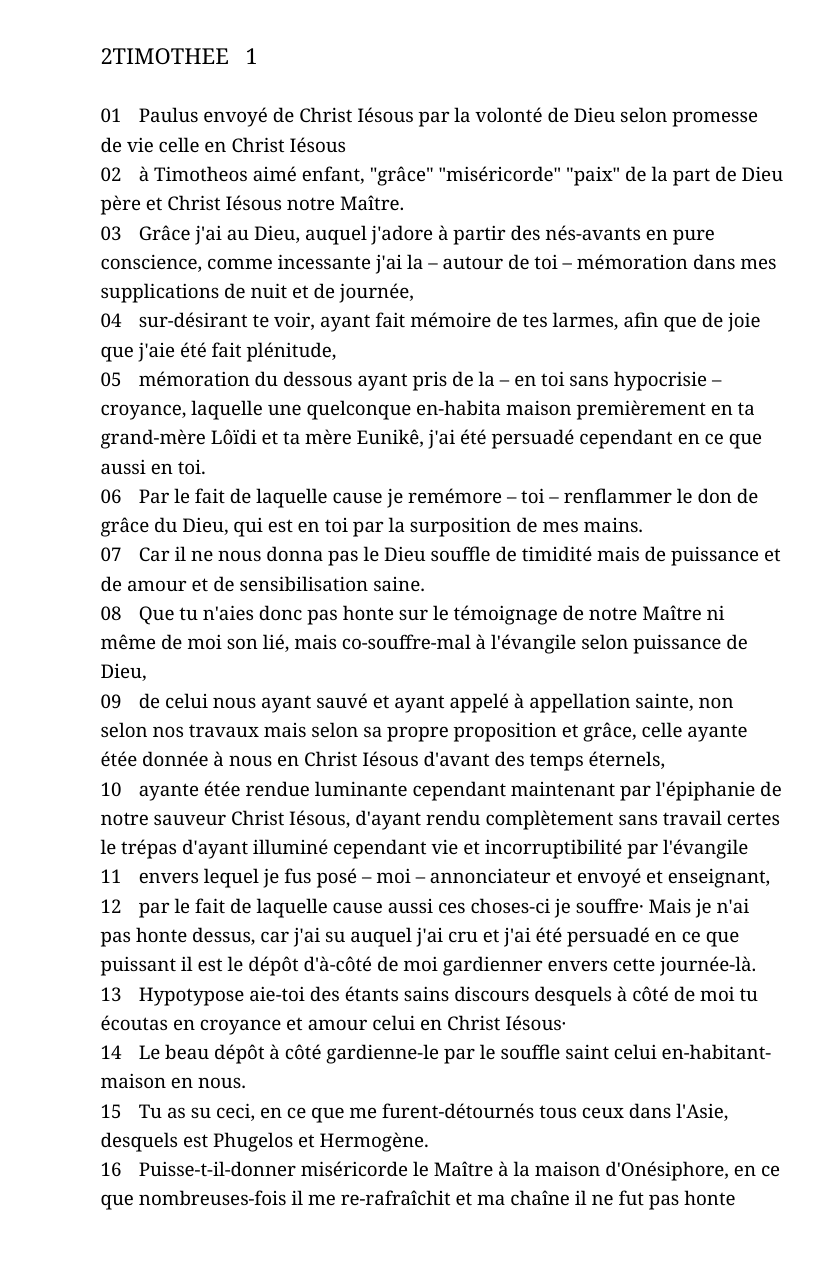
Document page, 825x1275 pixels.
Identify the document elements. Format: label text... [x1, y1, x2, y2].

text 2TIMOTHEE 1 [100, 41, 784, 71]
text 01 Paulus envoyé de Christ Iésous par la volonté de Dieu selon promesse de vie celle en Christ Iésous 02 à Timotheos aimé enfant, "grâce" "miséricorde" "paix" de la part de Dieu père et Christ Iésous notre Maître. 03 Grâce j'ai au Dieu, auquel j'adore à partir des nés-avants en pure conscience, comme incessante j'ai la – autour de toi – mémoration dans mes supplications de nuit et de journée, 04 sur-désirant te voir, ayant fait mémoire de tes larmes, afin que de joie que j'aie été fait plénitude, 05 mémoration du dessous ayant pris de la – en toi sans hypocrisie – croyance, laquelle une quelconque en-habita maison premièrement en ta grand-mère Lôïdi et ta mère Eunikê, j'ai été persuadé cependant en ce que aussi en toi. 06 Par le fait de laquelle cause je remémore – toi – renflammer le don de grâce du Dieu, qui est en toi par la surposition de mes mains. 07 Car il ne nous donna pas le Dieu souffle de timidité mais de puissance et de amour et de sensibilisation saine. 08 Que tu n'aies donc pas honte sur le témoignage de notre Maître ni même de moi son lié, mais co-souffre-mal à l'évangile selon puissance de Dieu, 09 de celui nous ayant sauvé et ayant appelé à appellation sainte, non selon nos travaux mais selon sa propre proposition et grâce, celle ayante étée donnée à nous en Christ Iésous d'avant des temps éternels, 10 ayante étée rendue luminante cependant maintenant par l'épiphanie de notre sauveur Christ Iésous, d'ayant rendu complètement sans travail certes le trépas d'ayant illuminé cependant vie et incorruptibilité par l'évangile 11 envers lequel je fus posé – moi – annonciateur et envoyé et enseignant, 12 par le fait de laquelle cause aussi ces choses-ci je souffre· Mais je n'ai pas honte dessus, car j'ai su auquel j'ai cru et j'ai été persuadé en ce que puissant il est le dépôt d'à-côté de moi gardienner envers cette journée-là. 13 Hypotypose aie-toi des étants sains discours desquels à côté de moi tu écoutas en croyance et amour celui en Christ Iésous· 14 Le beau dépôt à côté gardienne-le par le souffle saint celui en-habitant-maison en nous. 15 Tu as su ceci, en ce que me furent-détournés tous ceux dans l'Asie, desquels est Phugelos et Hermogène. 16 Puisse-t-il-donner miséricorde le Maître à la maison d'Onésiphore, en ce que nombreuses-fois il me re-rafraîchit et ma chaîne il ne fut pas honte [100, 76, 784, 1211]
